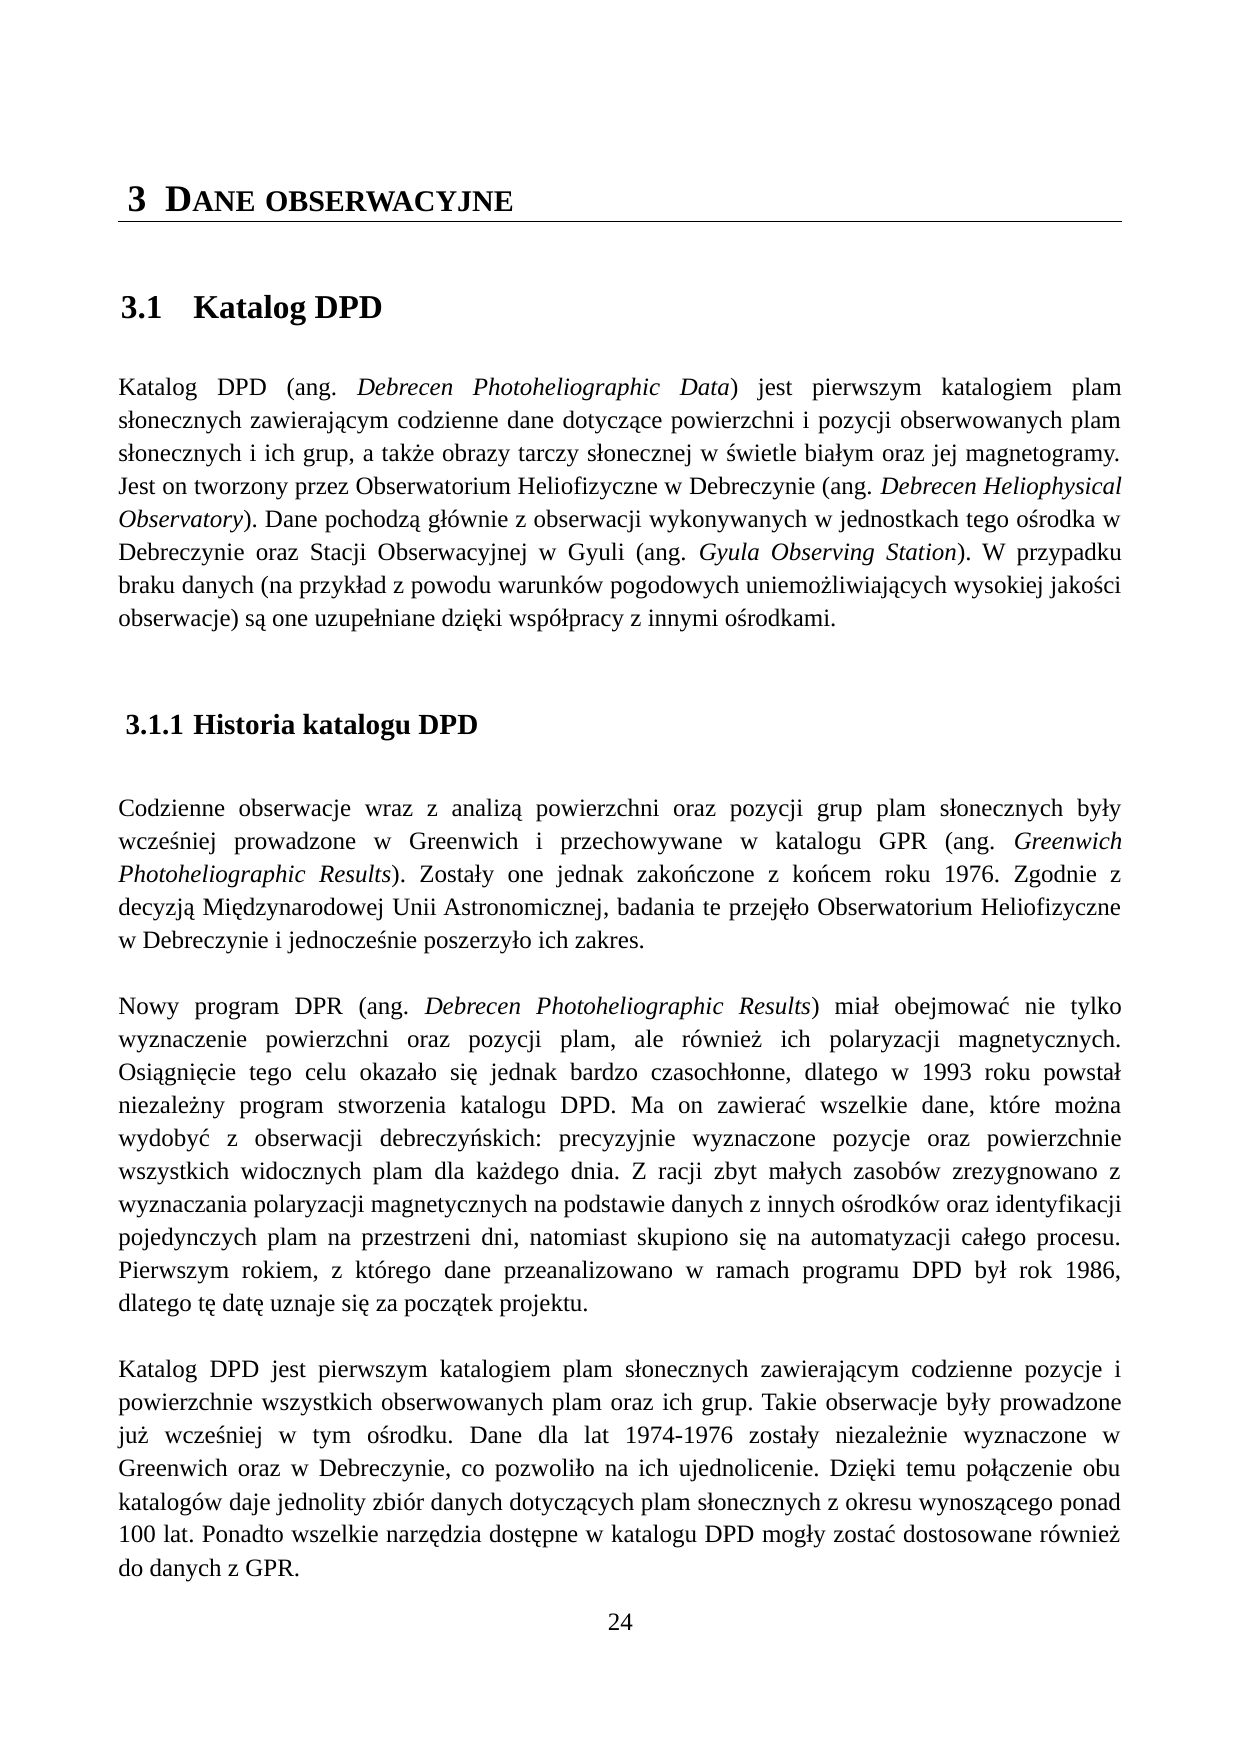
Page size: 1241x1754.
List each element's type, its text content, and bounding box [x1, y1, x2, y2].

text Nowy program DPR (ang. Debrecen Photoheliographic Results) miał obejmować nie tylko wyznaczenie powierzchni oraz pozycji plam, ale również ich polaryzacji magnetycznych. Osiągnięcie tego celu okazało się jednak bardzo czasochłonne, dlatego w 1993 roku powstał niezależny program stworzenia katalogu DPD. Ma on zawierać wszelkie dane, które można wydobyć z obserwacji debreczyńskich: precyzyjnie wyznaczone pozycje oraz powierzchnie wszystkich widocznych plam dla każdego dnia. Z racji zbyt małych zasobów zrezygnowano z wyznaczania polaryzacji magnetycznych na podstawie danych z innych ośrodków oraz identyfikacji pojedynczych plam na przestrzeni dni, natomiast skupiono się na automatyzacji całego procesu. Pierwszym rokiem, z którego dane przeanalizowano w ramach programu DPD był rok 1986, dlatego tę datę uznaje się za początek projektu. [118, 991, 1122, 1317]
text Codzienne obserwacje wraz z analizą powierzchni oraz pozycji grup plam słonecznych były wcześniej prowadzone w Greenwich i przechowywane w katalogu GPR (ang. Greenwich Photoheliographic Results). Zostały one jednak zakończone z końcem roku 1976. Zgodnie z decyzją Międzynarodowej Unii Astronomicznej, badania te przejęło Obserwatorium Heliofizyczne w Debreczynie i jednocześnie poszerzyło ich zakres. [118, 793, 1122, 954]
subtitle Katalog DPD [112, 287, 1122, 325]
subtitle Dane obserwacyjne [118, 176, 1122, 221]
text Katalog DPD (ang. Debrecen Photoheliographic Data) jest pierwszym katalogiem plam słonecznych zawierającym codzienne dane dotyczące powierzchni i pozycji obserwowanych plam słonecznych i ich grup, a także obrazy tarczy słonecznej w świetle białym oraz jej magnetogramy. Jest on tworzony przez Obserwatorium Heliofizyczne w Debreczynie (ang. Debrecen Heliophysical Observatory). Dane pochodzą głównie z obserwacji wykonywanych w jednostkach tego ośrodka w Debreczynie oraz Stacji Obserwacyjnej w Gyuli (ang. Gyula Observing Station). W przypadku braku danych (na przykład z powodu warunków pogodowych uniemożliwiających wysokiej jakości obserwacje) są one uzupełniane dzięki współpracy z innymi ośrodkami. [118, 372, 1122, 632]
subtitle Historia katalogu DPD [118, 707, 1122, 741]
text Katalog DPD jest pierwszym katalogiem plam słonecznych zawierającym codzienne pozycje i powierzchnie wszystkich obserwowanych plam oraz ich grup. Takie obserwacje były prowadzone już wcześniej w tym ośrodku. Dane dla lat 1974-1976 zostały niezależnie wyznaczone w Greenwich oraz w Debreczynie, co pozwoliło na ich ujednolicenie. Dzięki temu połączenie obu katalogów daje jednolity zbiór danych dotyczących plam słonecznych z okresu wynoszącego ponad 100 lat. Ponadto wszelkie narzędzia dostępne w katalogu DPD mogły zostać dostosowane również do danych z GPR. [118, 1354, 1122, 1581]
